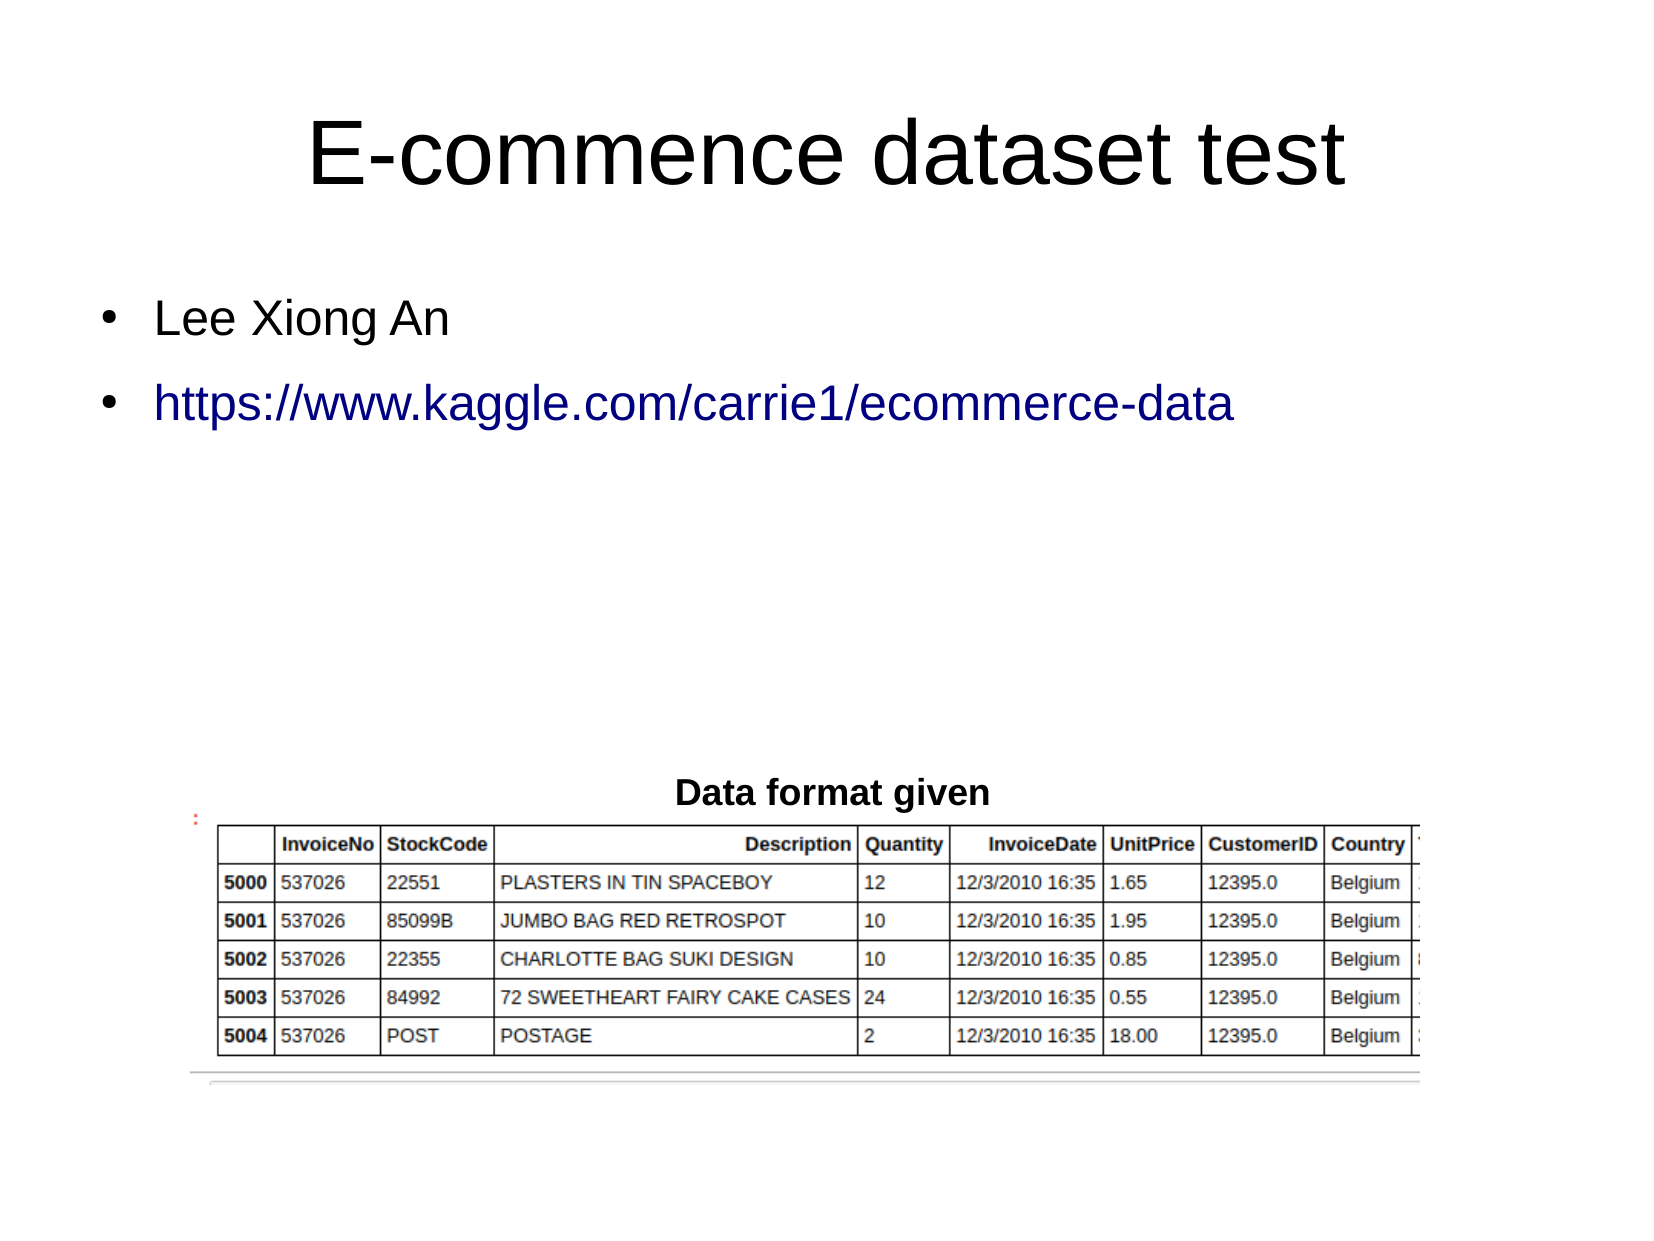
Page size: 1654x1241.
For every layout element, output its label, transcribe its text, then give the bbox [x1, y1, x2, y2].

text_box Data format given [660, 764, 1051, 864]
list Lee Xiong An https://www.kaggle.com/carrie1/ecommerce-data [82, 290, 1571, 1010]
picture [189, 795, 1420, 1085]
title E-commence dataset test [82, 49, 1571, 257]
